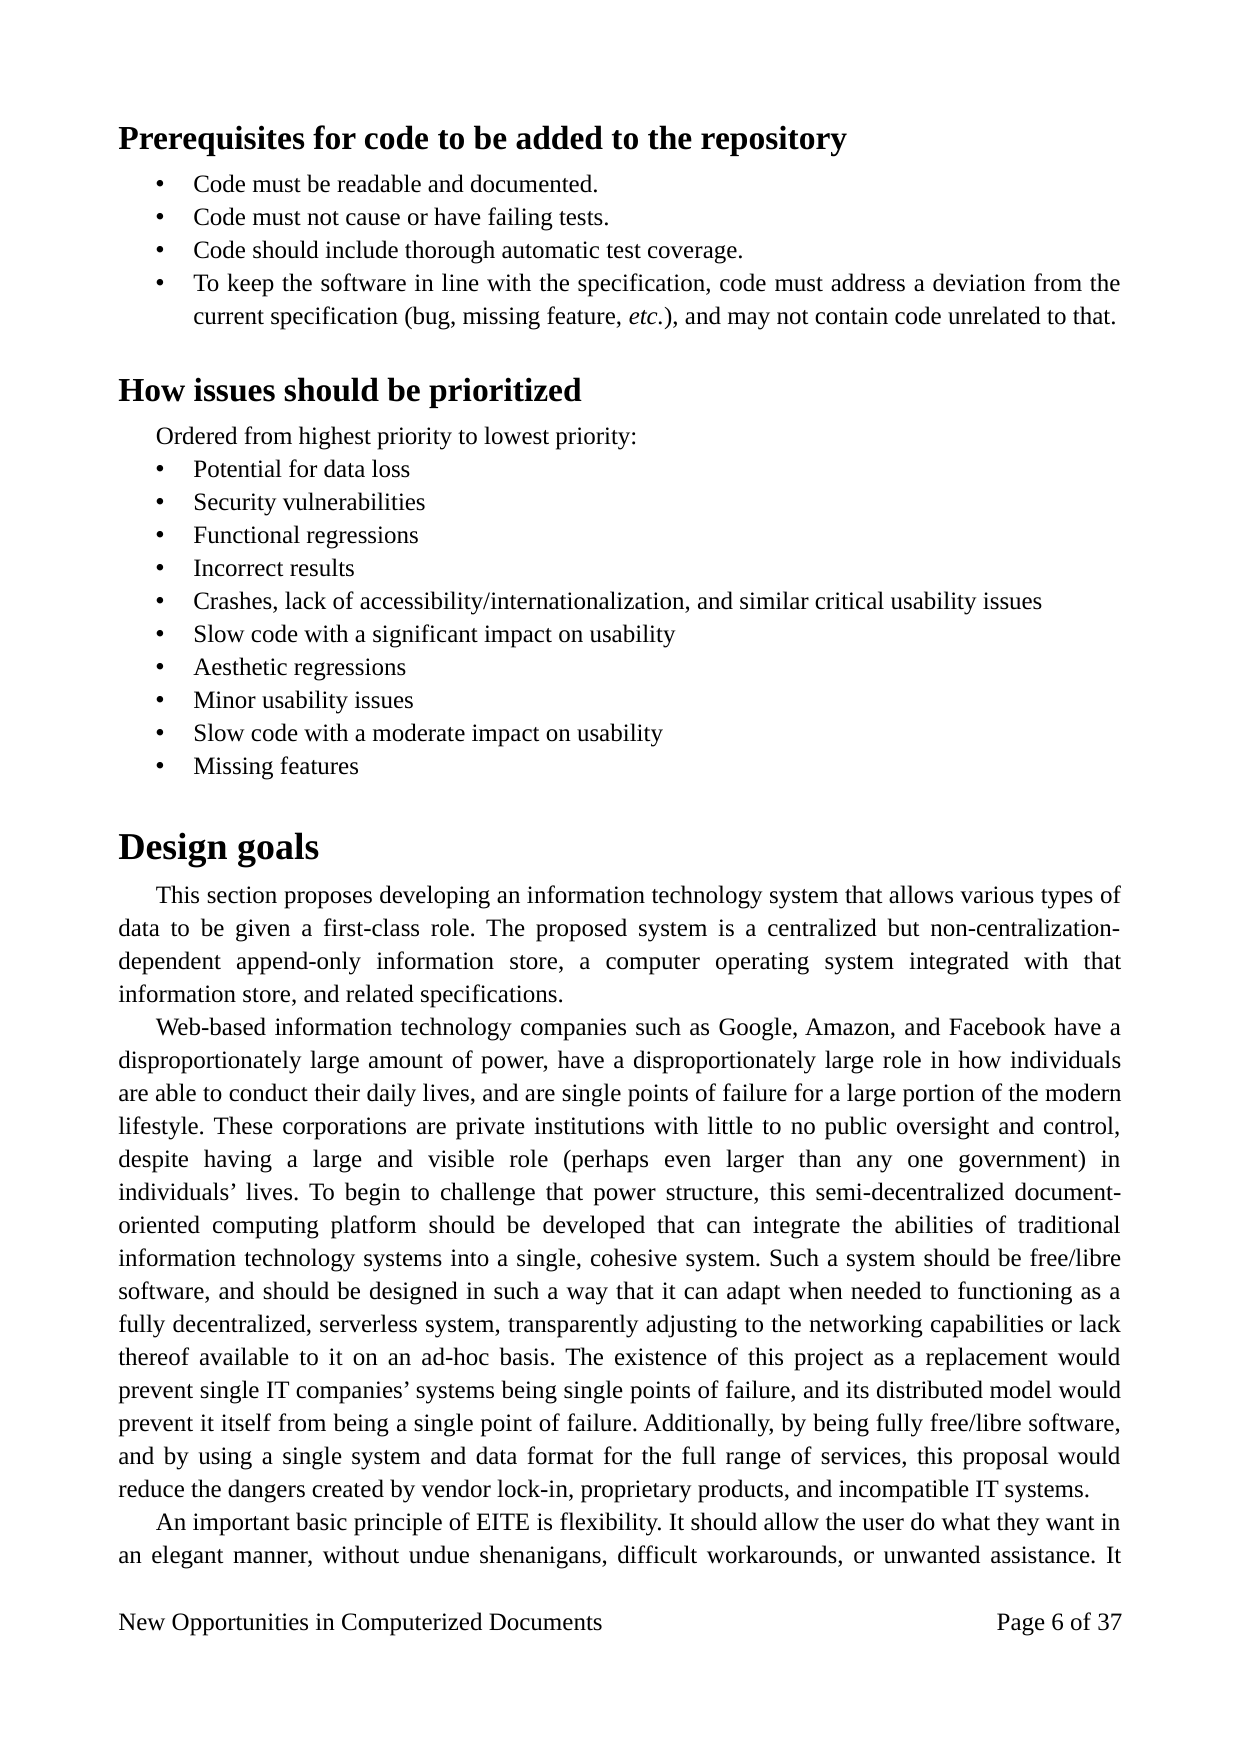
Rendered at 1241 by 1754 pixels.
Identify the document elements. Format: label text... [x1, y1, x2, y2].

list Minor usability issues [156, 685, 1122, 714]
text Web-based information technology companies such as Google, Amazon, and Facebook have a disproportionately large amount of power, have a disproportionately large role in how individuals are able to conduct their daily lives, and are single points of failure for a large portion of the modern lifestyle. These corporations are private institutions with little to no public oversight and control, despite having a large and visible role (perhaps even larger than any one government) in individuals’ lives. To begin to challenge that power structure, this semi-decentralized document-oriented computing platform should be developed that can integrate the abilities of traditional information technology systems into a single, cohesive system. Such a system should be free/libre software, and should be designed in such a way that it can adapt when needed to functioning as a fully decentralized, serverless system, transparently adjusting to the networking capabilities or lack thereof available to it on an ad-hoc basis. The existence of this project as a replacement would prevent single IT companies’ systems being single points of failure, and its distributed model would prevent it itself from being a single point of failure. Additionally, by being fully free/libre software, and by using a single system and data format for the full range of services, this proposal would reduce the dangers created by vendor lock-in, proprietary products, and incompatible IT systems. [118, 1012, 1122, 1503]
list Incorrect results [156, 553, 1122, 582]
list Crashes, lack of accessibility/internationalization, and similar critical usability issues [156, 586, 1122, 615]
list Code must not cause or have failing tests. [156, 202, 1122, 231]
text This section proposes developing an information technology system that allows various types of data to be given a first-class role. The proposed system is a centralized but non-centralization-dependent append-only information store, a computer operating system integrated with that information store, and related specifications. [118, 880, 1122, 1008]
text An important basic principle of EITE is flexibility. It should allow the user do what they want in an elegant manner, without undue shenanigans, difficult workarounds, or unwanted assistance. It [118, 1507, 1122, 1569]
list To keep the software in line with the specification, code must address a deviation from the current specification (bug, missing feature, etc.), and may not contain code unrelated to that. [156, 268, 1122, 330]
list Aesthetic regressions [156, 652, 1122, 681]
list Code must be readable and documented. [156, 169, 1122, 198]
subtitle Design goals [118, 824, 1122, 867]
text Ordered from highest priority to lowest priority: [118, 421, 1122, 450]
list Security vulnerabilities [156, 487, 1122, 516]
subtitle Prerequisites for code to be added to the repository [118, 118, 1122, 157]
list Missing features [156, 751, 1122, 780]
list Code should include thorough automatic test coverage. [156, 235, 1122, 264]
list Slow code with a significant impact on usability [156, 619, 1122, 648]
list Slow code with a moderate impact on usability [156, 718, 1122, 747]
list Potential for data loss [156, 454, 1122, 483]
subtitle How issues should be prioritized [118, 370, 1122, 408]
list Functional regressions [156, 520, 1122, 549]
